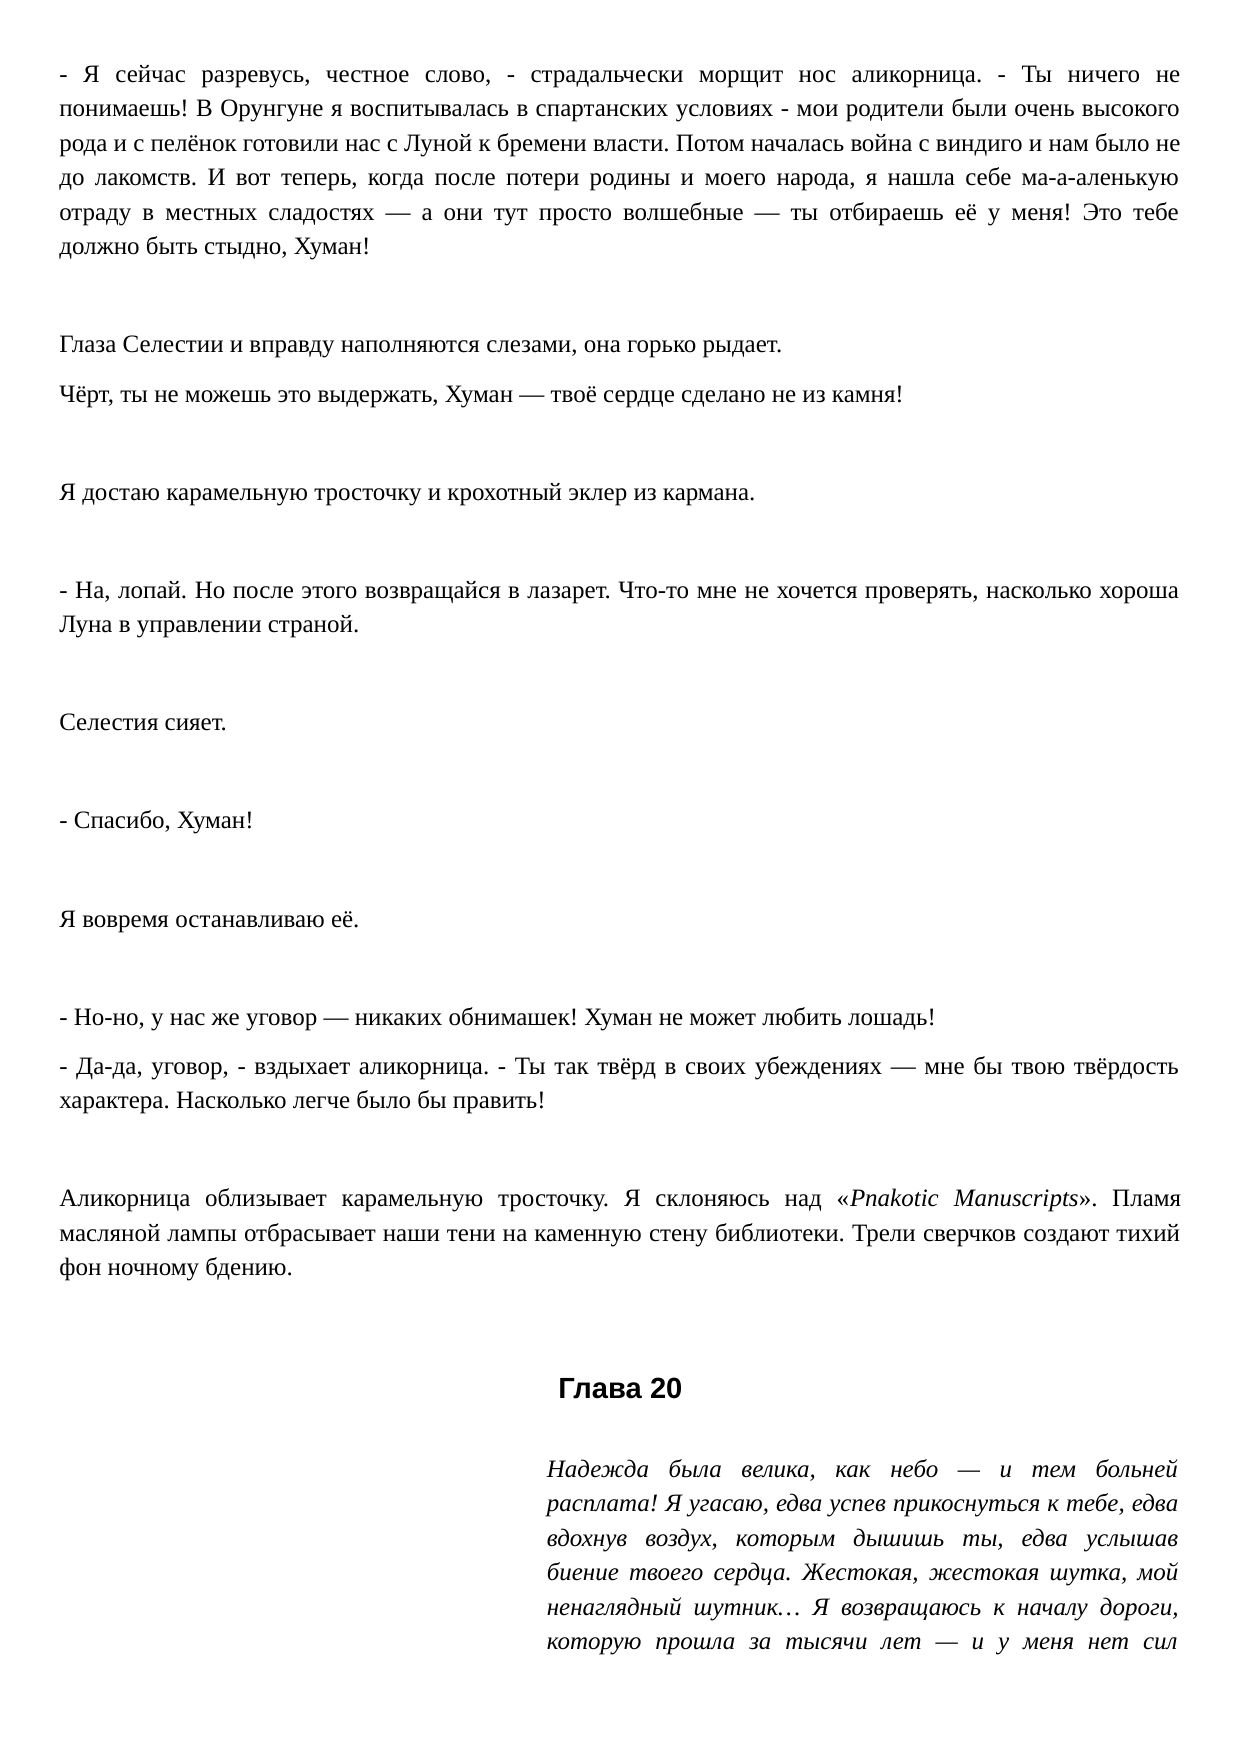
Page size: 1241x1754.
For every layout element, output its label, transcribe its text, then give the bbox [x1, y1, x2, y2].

subtitle Глава 20 [59, 1371, 1181, 1405]
text Аликорница облизывает карамельную тросточку. Я склоняюсь над «Pnakotic Manuscripts». Пламя масляной лампы отбрасывает наши тени на каменную стену библиотеки. Трели сверчков создают тихий фон ночному бдению. [59, 1183, 1181, 1281]
text Надежда была велика, как небо — и тем больней расплата! Я угасаю, едва успев прикоснуться к тебе, едва вдохнув воздух, которым дышишь ты, едва услышав биение твоего сердца. Жестокая, жестокая шутка, мой ненаглядный шутник… Я возвращаюсь к началу дороги, которую прошла за тысячи лет — и у меня нет сил [547, 1454, 1181, 1655]
text - Да-да, уговор, - вздыхает аликорница. - Ты так твёрд в своих убеждениях — мне бы твою твёрдость характера. Насколько легче было бы править! [59, 1051, 1181, 1114]
text - Я сейчас разревусь, честное слово, - страдальчески морщит нос аликорница. - Ты ничего не понимаешь! В Орунгуне я воспитывалась в спартанских условиях - мои родители были очень высокого рода и с пелёнок готовили нас с Луной к бремени власти. Потом началась война с виндиго и нам было не до лакомств. И вот теперь, когда после потери родины и моего народа, я нашла себе ма-а-аленькую отраду в местных сладостях — а они тут просто волшебные — ты отбираешь её у меня! Это тебе должно быть стыдно, Хуман! [59, 59, 1181, 260]
text Чёрт, ты не можешь это выдержать, Хуман — твоё сердце сделано не из камня! [59, 379, 1181, 407]
text Селестия сияет. [59, 707, 1181, 736]
text - Спасибо, Хуман! [59, 806, 1181, 834]
text Я достаю карамельную тросточку и крохотный эклер из кармана. [59, 477, 1181, 506]
text - Но-но, у нас же уговор — никаких обнимашек! Хуман не может любить лошадь! [59, 1002, 1181, 1031]
text Я вовремя останавливаю её. [59, 904, 1181, 932]
text - На, лопай. Но после этого возвращайся в лазарет. Что-то мне не хочется проверять, насколько хороша Луна в управлении страной. [59, 575, 1181, 638]
text Глаза Селестии и вправду наполняются слезами, она горько рыдает. [59, 329, 1181, 358]
